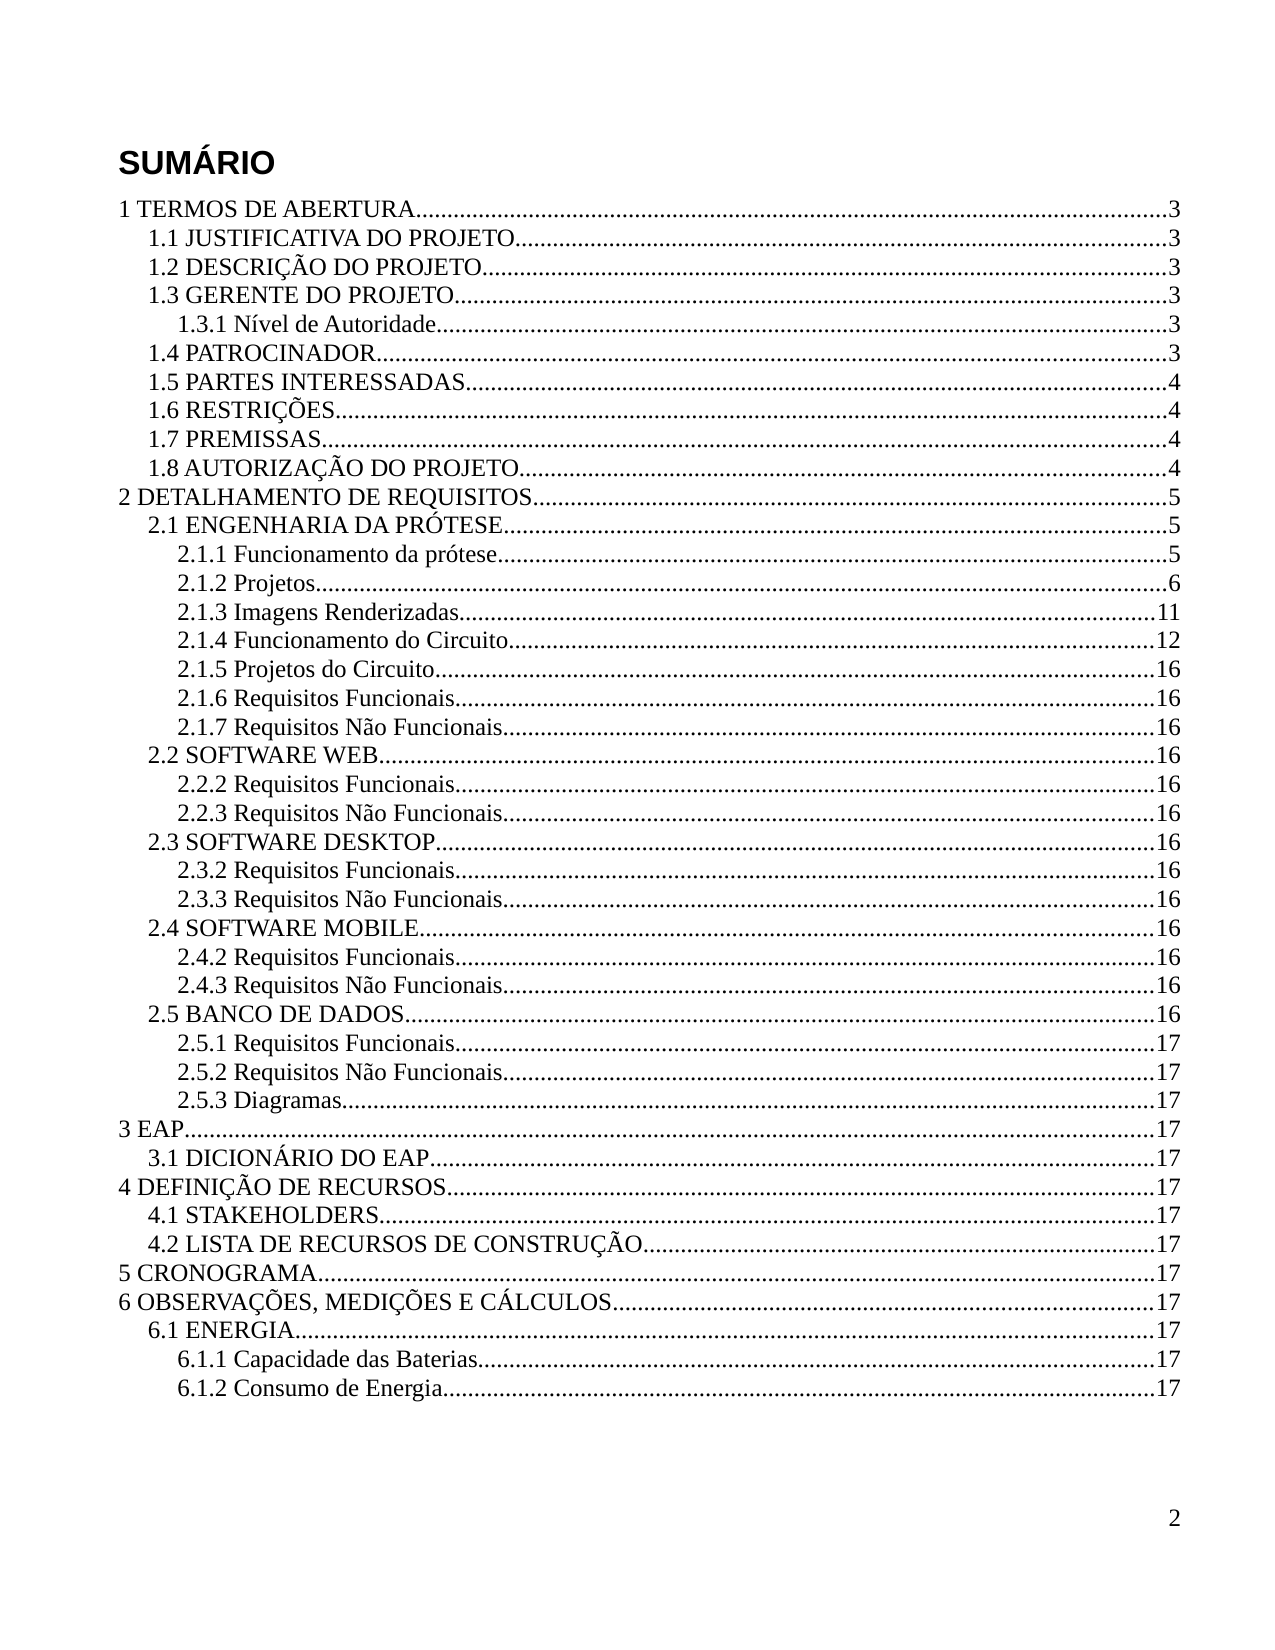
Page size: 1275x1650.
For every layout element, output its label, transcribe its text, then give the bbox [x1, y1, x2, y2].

text 2.1.3 Imagens Renderizadas 11 [177, 597, 1181, 625]
text 3.1 DICIONÁRIO DO EAP 17 [148, 1143, 1181, 1172]
text 2.4 SOFTWARE MOBILE 16 [148, 913, 1181, 942]
text 2.3.3 Requisitos Não Funcionais 16 [177, 884, 1181, 913]
text 1.1 JUSTIFICATIVA DO PROJETO 3 [148, 223, 1181, 252]
text 2.2.2 Requisitos Funcionais 16 [177, 769, 1181, 798]
text 2.2 SOFTWARE WEB 16 [148, 740, 1181, 769]
text 6 OBSERVAÇÕES, MEDIÇÕES E CÁLCULOS 17 [118, 1287, 1181, 1315]
text 1 TERMOS DE ABERTURA 3 [118, 194, 1181, 223]
text 1.8 AUTORIZAÇÃO DO PROJETO 4 [148, 453, 1181, 482]
text 2.1.7 Requisitos Não Funcionais 16 [177, 712, 1181, 740]
subtitle SUMÁRIO [118, 143, 1181, 182]
text 2.5.3 Diagramas 17 [177, 1085, 1181, 1114]
text 5 CRONOGRAMA 17 [118, 1258, 1181, 1287]
text 2.1.4 Funcionamento do Circuito 12 [177, 625, 1181, 654]
text 2.5.1 Requisitos Funcionais 17 [177, 1028, 1181, 1057]
text 6.1 ENERGIA 17 [148, 1315, 1181, 1344]
text 2.2.3 Requisitos Não Funcionais 16 [177, 798, 1181, 827]
text 1.3.1 Nível de Autoridade 3 [177, 309, 1181, 338]
text 2.1.2 Projetos 6 [177, 568, 1181, 597]
text 2.3.2 Requisitos Funcionais 16 [177, 855, 1181, 884]
text 2.4.3 Requisitos Não Funcionais 16 [177, 970, 1181, 999]
text 4.1 STAKEHOLDERS 17 [148, 1200, 1181, 1229]
text 2.3 SOFTWARE DESKTOP 16 [148, 827, 1181, 855]
text 2.1 ENGENHARIA DA PRÓTESE 5 [148, 510, 1181, 539]
text 2.4.2 Requisitos Funcionais 16 [177, 942, 1181, 970]
text 2 DETALHAMENTO DE REQUISITOS 5 [118, 482, 1181, 510]
text 2.5.2 Requisitos Não Funcionais 17 [177, 1057, 1181, 1085]
text 1.5 PARTES INTERESSADAS 4 [148, 367, 1181, 395]
text 4 DEFINIÇÃO DE RECURSOS 17 [118, 1172, 1181, 1200]
text 2.1.6 Requisitos Funcionais 16 [177, 683, 1181, 712]
text 1.6 RESTRIÇÕES 4 [148, 395, 1181, 424]
text 1.3 GERENTE DO PROJETO 3 [148, 280, 1181, 309]
text 1.2 DESCRIÇÃO DO PROJETO 3 [148, 252, 1181, 280]
text 2.1.5 Projetos do Circuito 16 [177, 654, 1181, 683]
text 4.2 LISTA DE RECURSOS DE CONSTRUÇÃO 17 [148, 1229, 1181, 1258]
text 1.4 PATROCINADOR 3 [148, 338, 1181, 367]
text 2.1.1 Funcionamento da prótese 5 [177, 539, 1181, 568]
text 6.1.1 Capacidade das Baterias 17 [177, 1344, 1181, 1373]
text 2.5 BANCO DE DADOS 16 [148, 999, 1181, 1028]
text 3 EAP 17 [118, 1114, 1181, 1143]
text 1.7 PREMISSAS 4 [148, 424, 1181, 453]
text 6.1.2 Consumo de Energia 17 [177, 1373, 1181, 1402]
